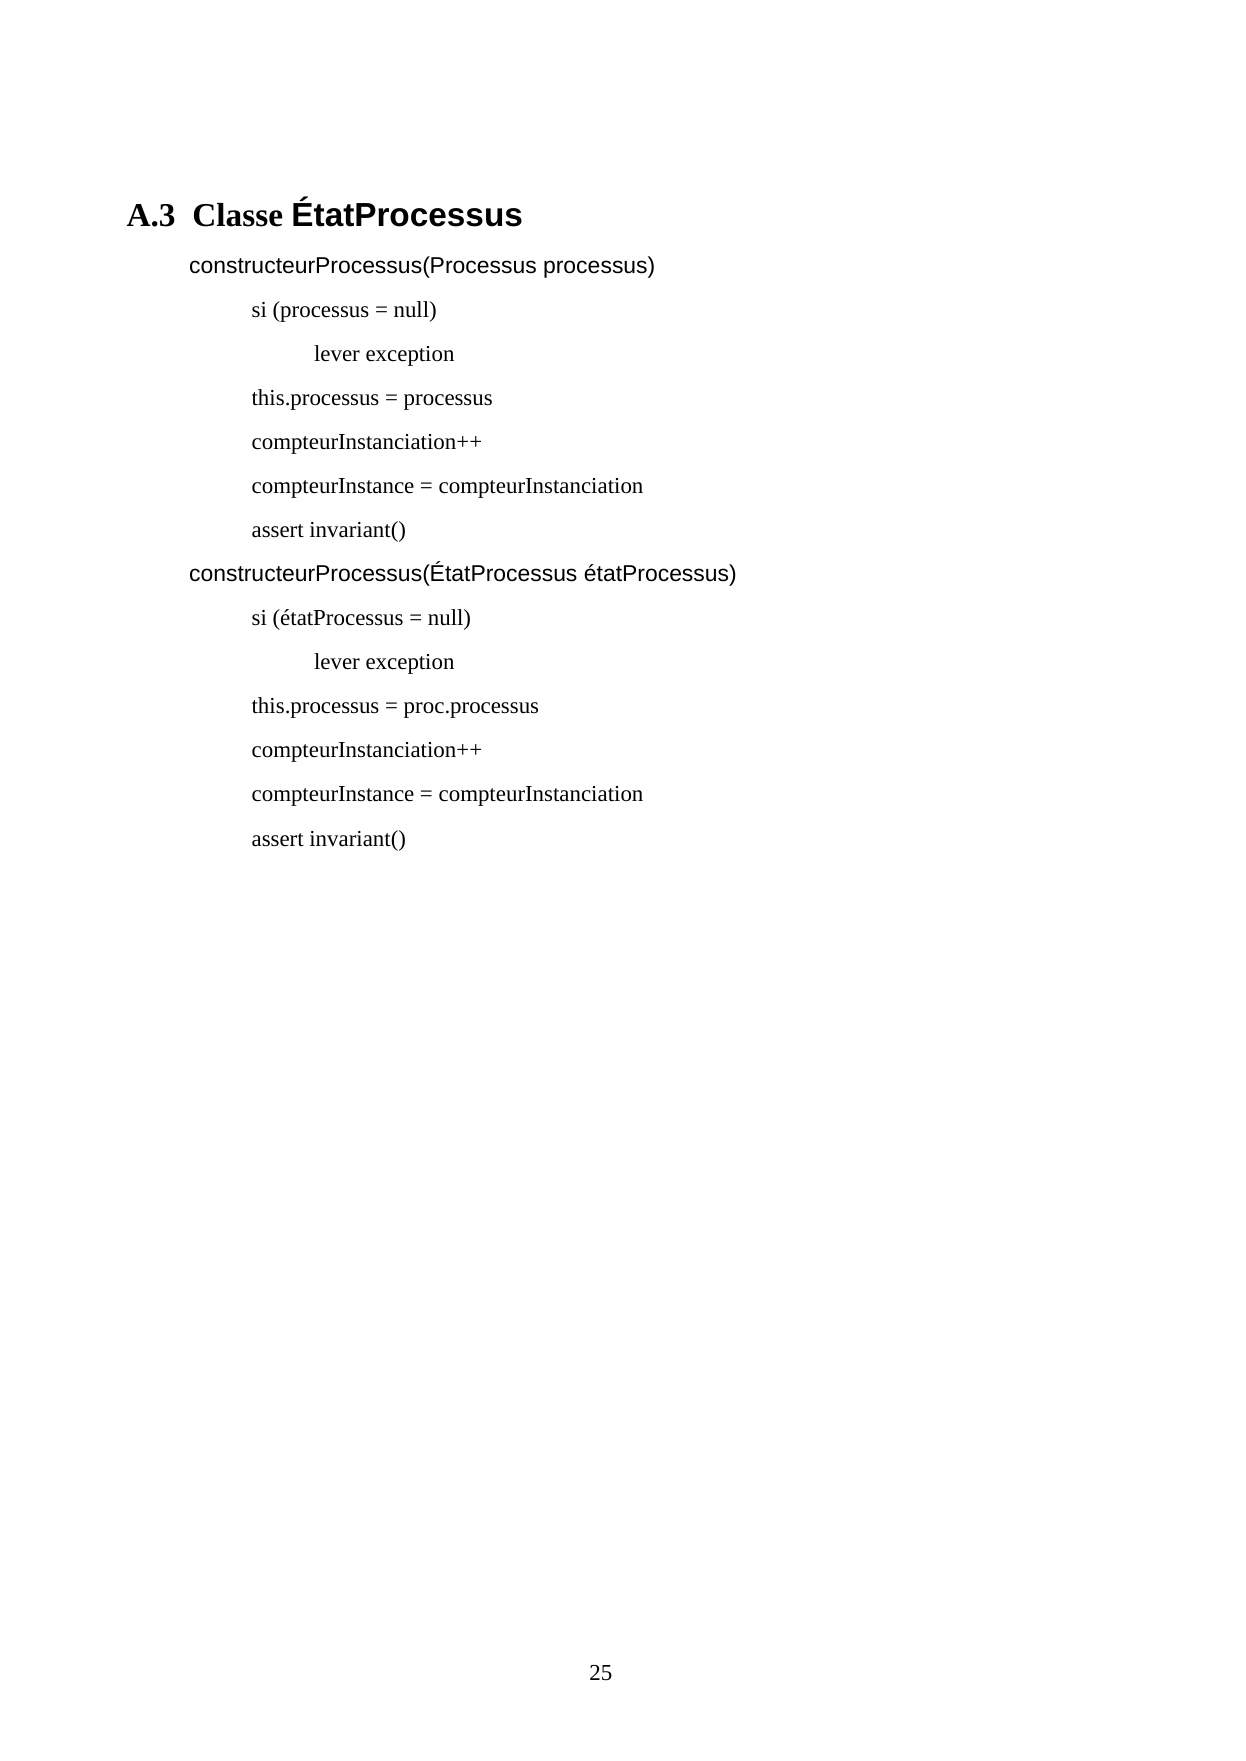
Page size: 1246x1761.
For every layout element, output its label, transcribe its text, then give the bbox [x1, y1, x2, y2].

list compteurInstance = compteurInstanciation [220, 472, 1075, 498]
list compteurInstance = compteurInstanciation [220, 781, 1075, 807]
list assert invariant() [220, 516, 1075, 542]
list assert invariant() [220, 824, 1075, 851]
list lever exception [283, 340, 1075, 366]
list si (processus = null) [220, 296, 1075, 322]
list lever exception [283, 648, 1075, 675]
list si (étatProcessus = null) [220, 604, 1075, 631]
subtitle A.3 Classe ÉtatProcessus [126, 195, 1075, 234]
list constructeurProcessus(ÉtatProcessus étatProcessus) [158, 560, 1075, 587]
list compteurInstanciation++ [220, 428, 1075, 454]
list compteurInstanciation++ [220, 736, 1075, 763]
list this.processus = proc.processus [220, 692, 1075, 719]
list constructeurProcessus(Processus processus) [158, 252, 1075, 278]
list this.processus = processus [220, 384, 1075, 410]
